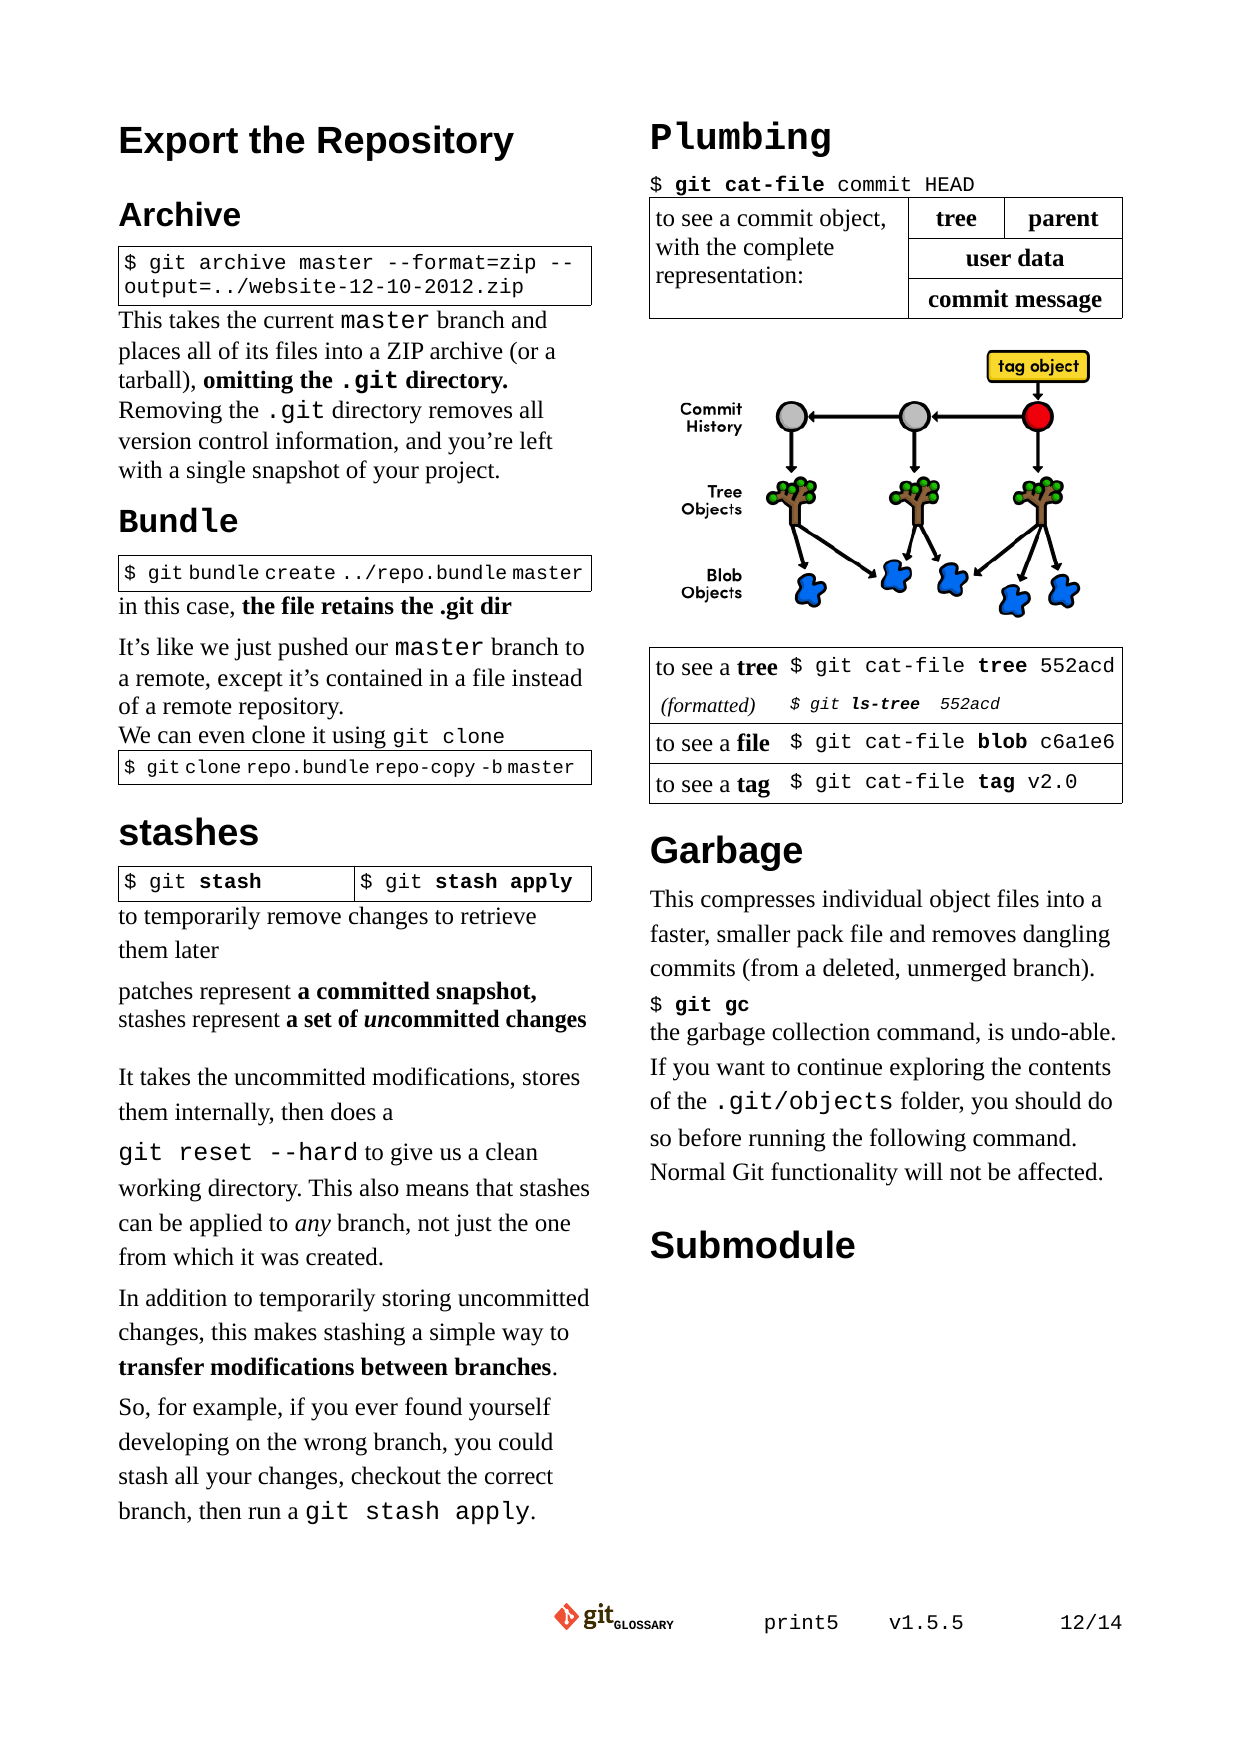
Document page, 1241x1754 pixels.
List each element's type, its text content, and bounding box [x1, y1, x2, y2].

table_header to see a commit object, with the complete representation: [650, 198, 908, 318]
text in this case, the file retains the .git dir [118, 592, 591, 620]
table_cell $ git ls-tree 552acd [784, 687, 1122, 722]
text stashes represent a set of uncommitted changes [118, 1004, 591, 1033]
table_header $ git archive master --format=zip --output=../website-12-10-2012.zip [119, 247, 591, 305]
table_cell (formatted) [650, 687, 784, 722]
picture [554, 1603, 614, 1630]
text It’s like we just pushed our master branch to a remote, except it’s contained in a file instead of a remote repository. [118, 632, 591, 720]
table_cell $ git cat-file blob c6a1e6 [784, 724, 1122, 763]
table_header $ git stash [119, 867, 354, 901]
table_cell commit message [909, 279, 1122, 318]
text to temporarily remove changes to retrieve them later [118, 902, 591, 964]
text It takes the uncommitted modifications, stores them internally, then does a [118, 1062, 591, 1125]
table_cell $ git cat-file tag v2.0 [784, 764, 1122, 803]
table_header $ git clone repo.bundle repo-copy -b master [119, 751, 591, 784]
table_header $ git stash apply [355, 867, 591, 901]
subtitle Archive [118, 195, 591, 234]
table_header tree [909, 198, 1004, 237]
table_cell to see a file [650, 724, 784, 763]
subtitle Plumbing [649, 118, 1122, 161]
picture [655, 323, 1117, 641]
table_header $ git bundle create ../repo.bundle master [119, 556, 591, 591]
text So, for example, if you ever found yourself developing on the wrong branch, you could stash all your changes, checkout the correct branch, then run a git stash apply. [118, 1392, 591, 1527]
text This compresses individual object files into a faster, smaller pack file and removes dangling commits (from a deleted, unmerged branch). [649, 884, 1122, 982]
text In addition to temporarily storing uncommitted changes, this makes stashing a simple way to transfer modifications between branches. [118, 1283, 591, 1381]
text $ git gc [649, 994, 1122, 1017]
text We can even clone it using git clone [118, 720, 591, 750]
text patches represent a committed snapshot, [118, 976, 591, 1004]
table_cell to see a tag [650, 764, 784, 803]
subtitle stashes [118, 809, 591, 853]
subtitle Bundle [118, 505, 591, 543]
text the garbage collection command, is undo-able. If you want to continue exploring the contents of the .git/objects folder, you should do so before running the following command. Normal Git functionality will not be affected. [649, 1017, 1122, 1186]
table_cell to see a tree [650, 648, 784, 687]
text $ git cat-file commit HEAD [649, 173, 1122, 197]
subtitle Garbage [649, 828, 1122, 872]
table_cell $ git cat-file tree 552acd [784, 648, 1122, 687]
table_cell [650, 319, 1122, 647]
table_header parent [1005, 198, 1122, 237]
subtitle Export the Repository [118, 118, 591, 162]
table_cell user data [909, 239, 1122, 278]
subtitle Submodule [649, 1223, 1122, 1266]
text git reset --hard to give us a clean working directory. This also means that stashes can be applied to any branch, not just the one from which it was created. [118, 1137, 591, 1271]
text This takes the current master branch and places all of its files into a ZIP archive (or a tarball), omitting the .git directory. Removing the .git directory removes all version control information, and you’re left with a single snapshot of your project. [118, 306, 591, 484]
